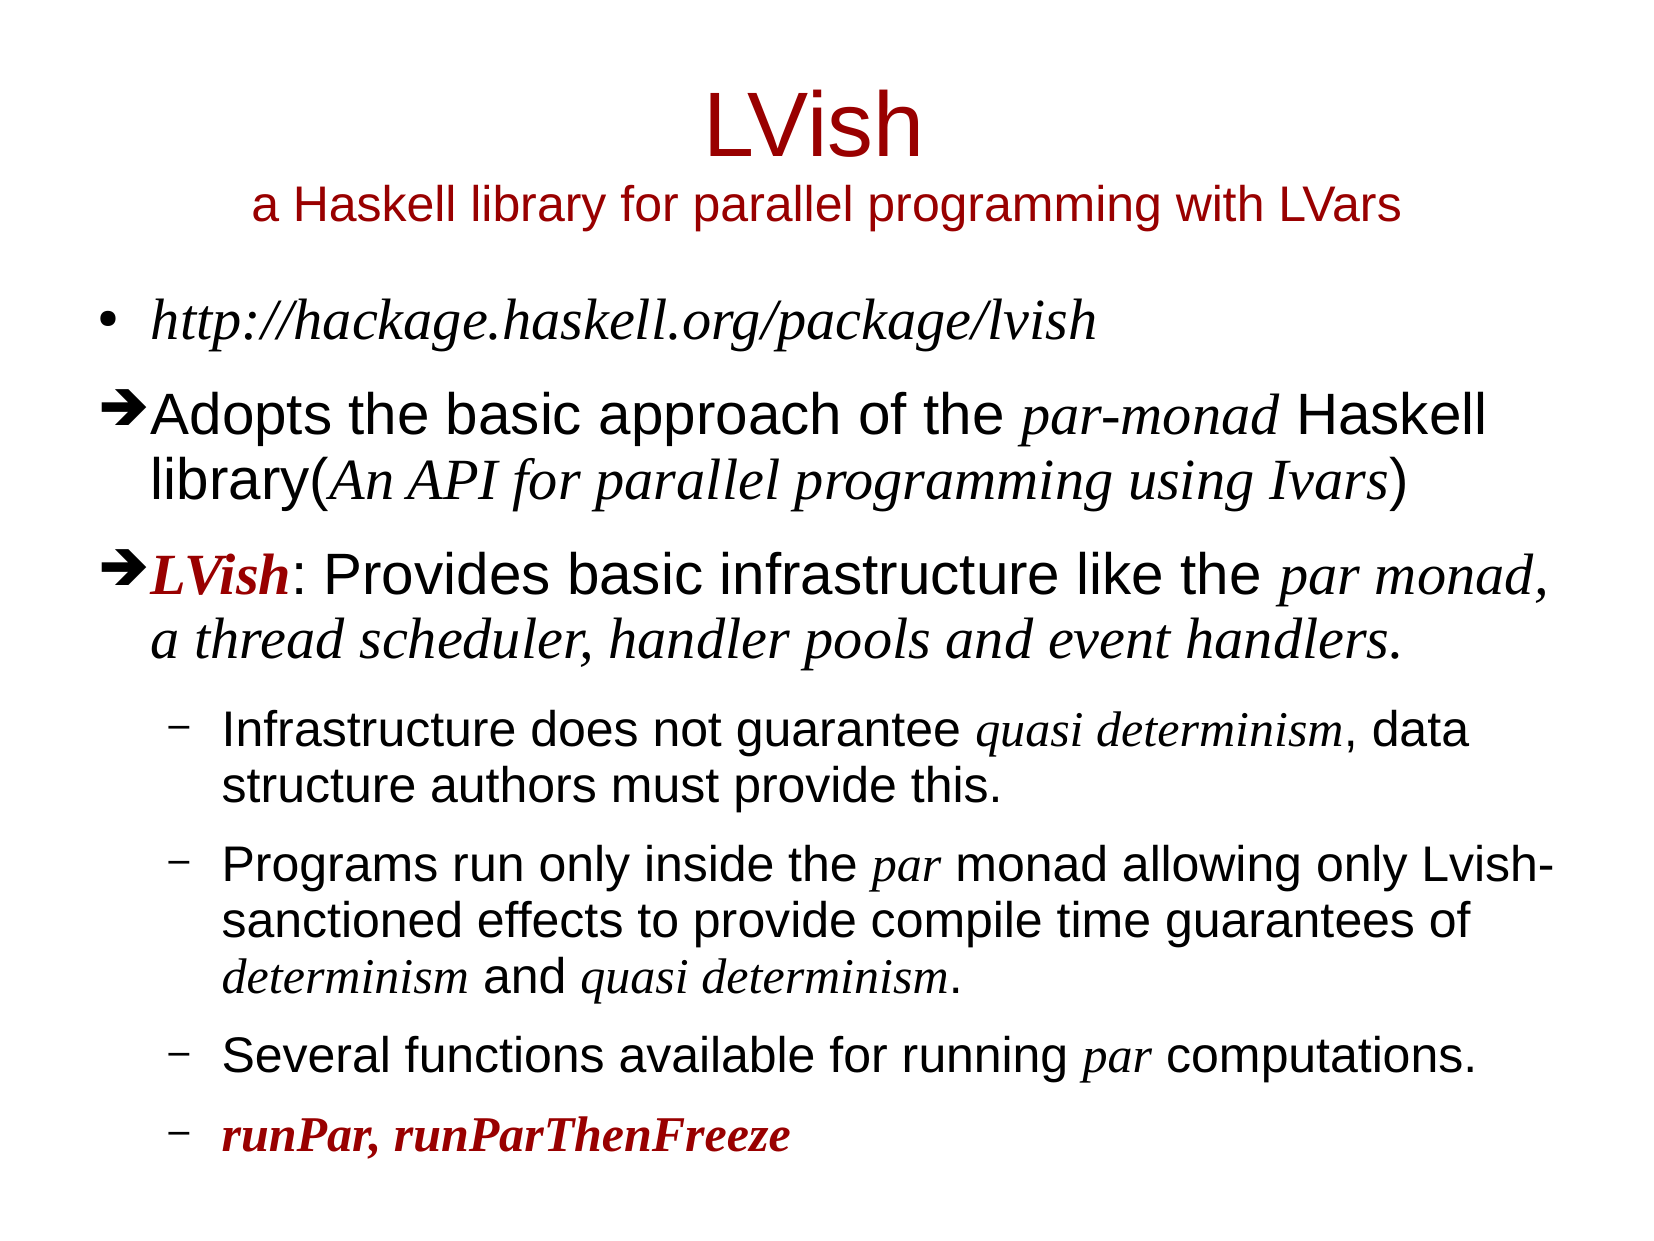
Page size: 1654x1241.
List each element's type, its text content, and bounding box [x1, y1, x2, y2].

title LVish a Haskell library for parallel programming with LVars [82, 49, 1571, 257]
list http://hackage.haskell.org/package/lvish Adopts the basic approach of the par-monad Haskell library(An API for parallel programming using Ivars) LVish: Provides basic infrastructure like the par monad, a thread scheduler, handler pools and event handlers. Infrastructure does not guarantee quasi determinism, data structure authors must provide this. Programs run only inside the par monad allowing only Lvish-sanctioned effects to provide compile time guarantees of determinism and quasi determinism. Several functions available for running par computations. runPar, runParThenFreeze [79, 287, 1569, 1228]
